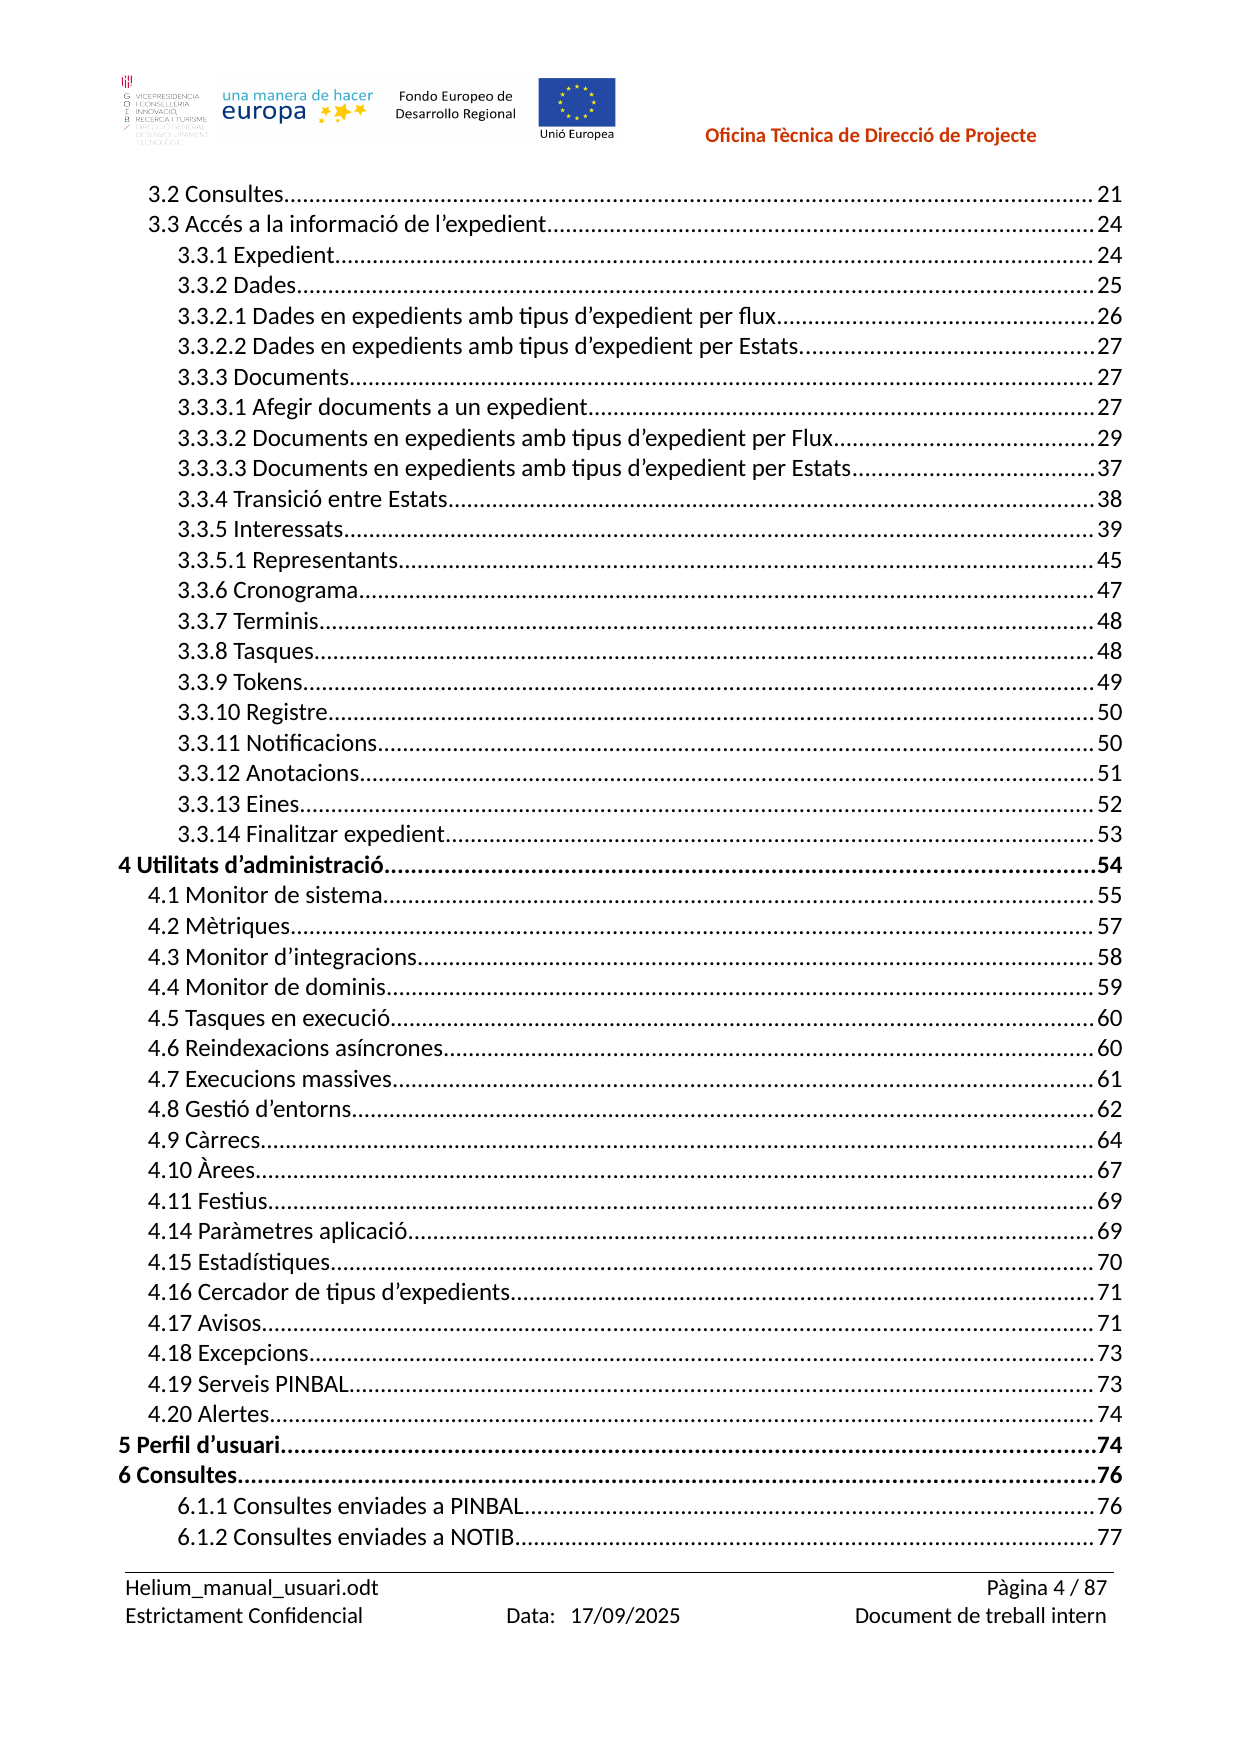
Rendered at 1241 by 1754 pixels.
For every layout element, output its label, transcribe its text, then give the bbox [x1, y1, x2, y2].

text 4.18 Excepcions 73 [148, 1337, 1122, 1368]
text 3.3.5 Interessats 39 [177, 513, 1122, 544]
text 3.3.2.2 Dades en expedients amb tipus d’expedient per Estats. 27 [177, 330, 1122, 361]
text 4.10 Àrees 67 [148, 1154, 1122, 1185]
text 3.3 Accés a la informació de l’expedient 24 [148, 208, 1122, 239]
text 4.6 Reindexacions asíncrones 60 [148, 1032, 1122, 1063]
text 3.3.5.1 Representants 45 [177, 544, 1122, 574]
picture [118, 73, 213, 147]
text 3.3.10 Registre 50 [177, 697, 1122, 727]
text 3.3.9 Tokens 49 [177, 666, 1122, 697]
text 4.3 Monitor d’integracions 58 [148, 941, 1122, 971]
text 4.5 Tasques en execució 60 [148, 1002, 1122, 1032]
text 4.19 Serveis PINBAL 73 [148, 1368, 1122, 1398]
text 3.3.3.1 Afegir documents a un expedient 27 [177, 391, 1122, 422]
text 5 Perfil d’usuari 74 [118, 1429, 1122, 1459]
text 3.3.1 Expedient 24 [177, 239, 1122, 269]
text 4.4 Monitor de dominis 59 [148, 971, 1122, 1002]
text 4.11 Festius 69 [148, 1185, 1122, 1215]
text 4.20 Alertes 74 [148, 1398, 1122, 1429]
text 4.16 Cercador de tipus d’expedients 71 [148, 1276, 1122, 1307]
text 3.3.11 Notificacions 50 [177, 727, 1122, 758]
text 4.7 Execucions massives 61 [148, 1063, 1122, 1093]
text 3.3.13 Eines 52 [177, 788, 1122, 819]
text 3.2 Consultes 21 [148, 178, 1122, 208]
text 3.3.14 Finalitzar expedient 53 [177, 819, 1122, 849]
text 3.3.6 Cronograma 47 [177, 574, 1122, 605]
text 3.3.2 Dades 25 [177, 269, 1122, 300]
picture [219, 73, 621, 147]
text 3.3.3 Documents 27 [177, 361, 1122, 391]
text 3.3.4 Transició entre Estats 38 [177, 483, 1122, 513]
text 3.3.2.1 Dades en expedients amb tipus d’expedient per flux 26 [177, 300, 1122, 330]
text 4.8 Gestió d’entorns 62 [148, 1093, 1122, 1124]
text 6 Consultes 76 [118, 1459, 1122, 1490]
text 4.17 Avisos 71 [148, 1307, 1122, 1337]
text 4.14 Paràmetres aplicació 69 [148, 1215, 1122, 1246]
text 3.3.7 Terminis 48 [177, 605, 1122, 636]
text 4.9 Càrrecs 64 [148, 1124, 1122, 1154]
text 6.1.1 Consultes enviades a PINBAL 76 [177, 1490, 1122, 1521]
text 4 Utilitats d’administració 54 [118, 849, 1122, 880]
text 3.3.8 Tasques 48 [177, 636, 1122, 666]
text 4.1 Monitor de sistema 55 [148, 880, 1122, 910]
text 3.3.3.2 Documents en expedients amb tipus d’expedient per Flux 29 [177, 422, 1122, 452]
text 3.3.12 Anotacions 51 [177, 758, 1122, 788]
text 6.1.2 Consultes enviades a NOTIB 77 [177, 1521, 1122, 1551]
text 4.2 Mètriques 57 [148, 910, 1122, 941]
text 3.3.3.3 Documents en expedients amb tipus d’expedient per Estats 37 [177, 452, 1122, 483]
text 4.15 Estadístiques 70 [148, 1246, 1122, 1276]
